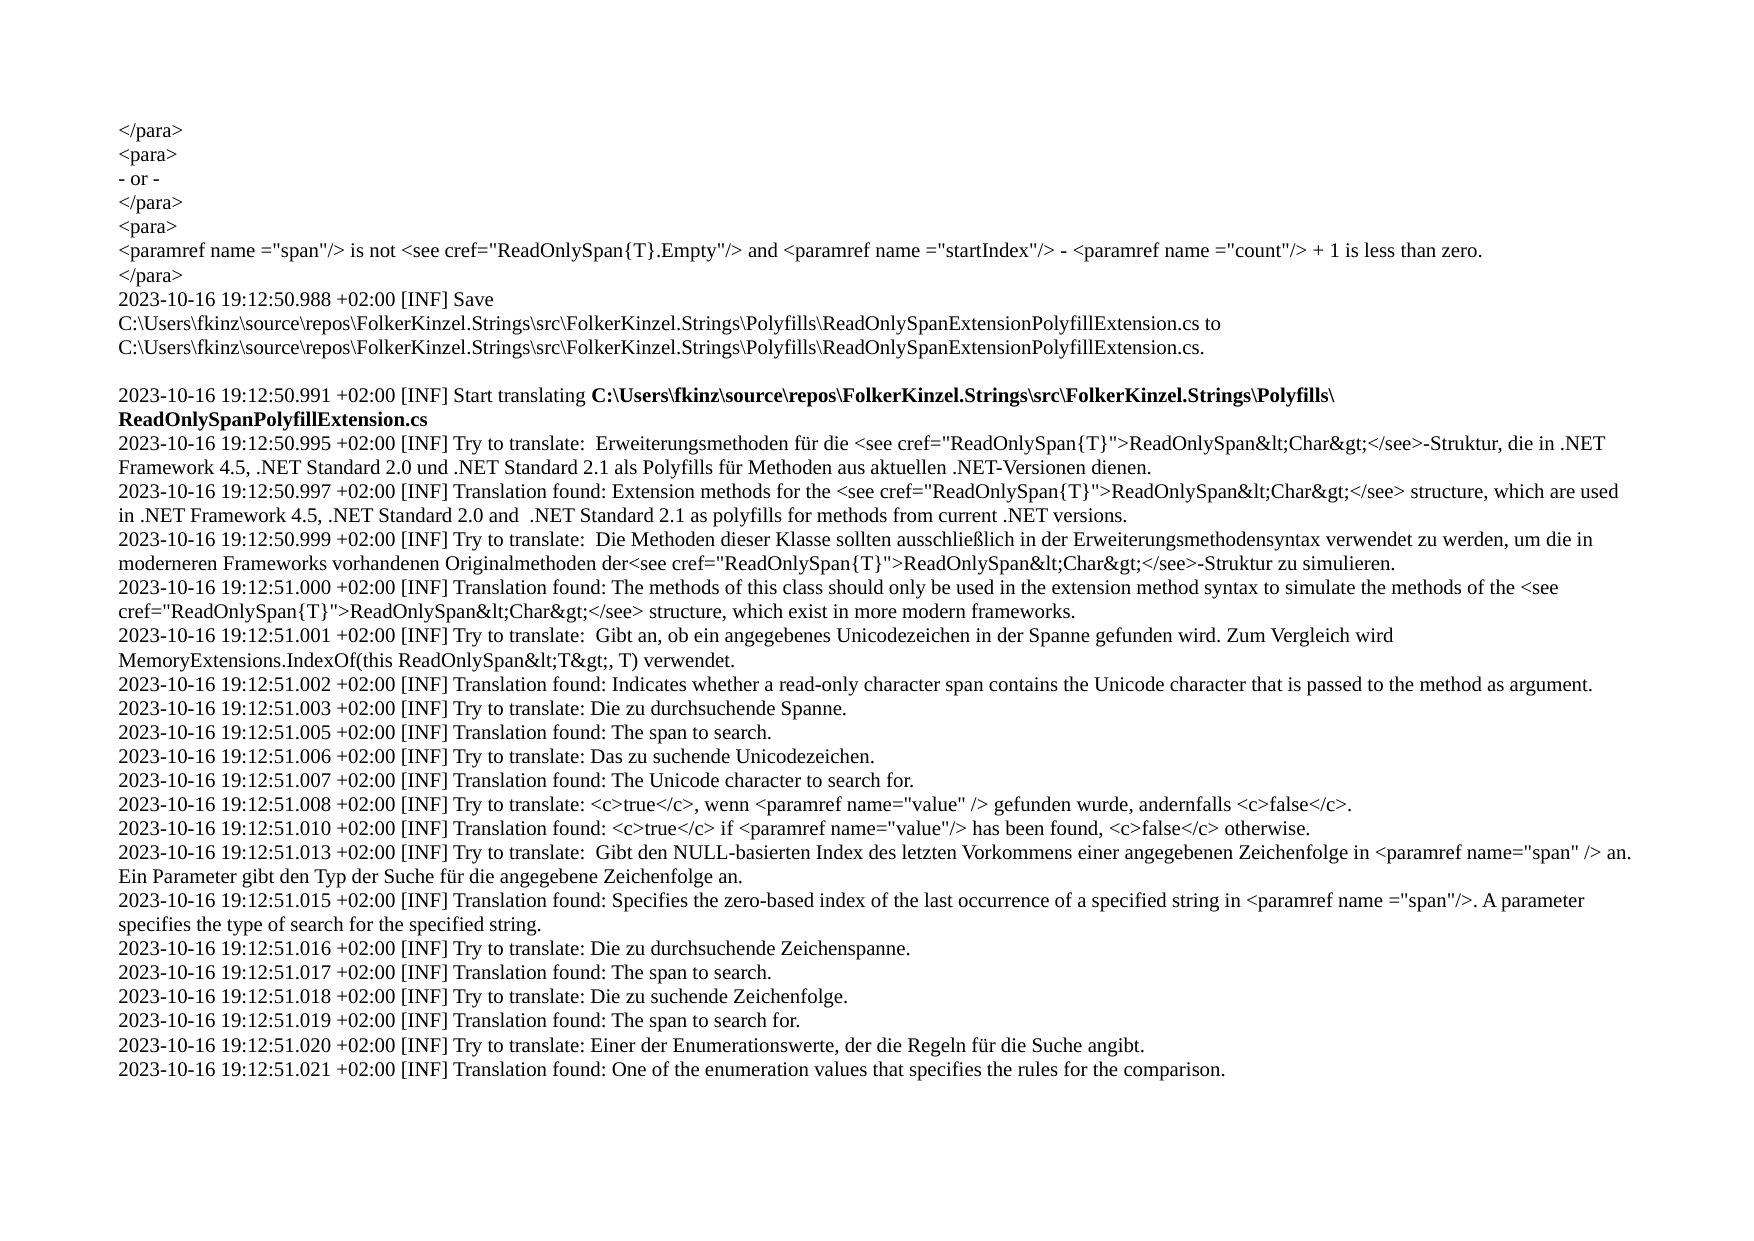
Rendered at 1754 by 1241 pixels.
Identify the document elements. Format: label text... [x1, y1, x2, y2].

text 2023-10-16 19:12:51.006 +02:00 [INF] Try to translate: Das zu suchende Unicodezeichen. [118, 744, 1636, 768]
text </para> <para> - or - </para> <para> <paramref name ="span"/> is not <see cref="ReadOnlySpan{T}.Empty"/> and <paramref name ="startIndex"/> - <paramref name ="count"/> + 1 is less than zero. </para> [118, 118, 1636, 287]
text 2023-10-16 19:12:50.991 +02:00 [INF] Start translating C:\Users\fkinz\source\repos\FolkerKinzel.Strings\src\FolkerKinzel.Strings\Polyfills\ReadOnlySpanPolyfillExtension.cs [118, 383, 1636, 431]
text 2023-10-16 19:12:50.997 +02:00 [INF] Translation found: Extension methods for the <see cref="ReadOnlySpan{T}">ReadOnlySpan&lt;Char&gt;</see> structure, which are used in .NET Framework 4.5, .NET Standard 2.0 and .NET Standard 2.1 as polyfills for methods from current .NET versions. [118, 479, 1636, 527]
text 2023-10-16 19:12:51.016 +02:00 [INF] Try to translate: Die zu durchsuchende Zeichenspanne. [118, 936, 1636, 960]
text 2023-10-16 19:12:50.999 +02:00 [INF] Try to translate: Die Methoden dieser Klasse sollten ausschließlich in der Erweiterungsmethodensyntax verwendet zu werden, um die in moderneren Frameworks vorhandenen Originalmethoden der<see cref="ReadOnlySpan{T}">ReadOnlySpan&lt;Char&gt;</see>-Struktur zu simulieren. [118, 527, 1636, 575]
text 2023-10-16 19:12:51.021 +02:00 [INF] Translation found: One of the enumeration values that specifies the rules for the comparison. [118, 1057, 1636, 1081]
text 2023-10-16 19:12:50.988 +02:00 [INF] Save C:\Users\fkinz\source\repos\FolkerKinzel.Strings\src\FolkerKinzel.Strings\Polyfills\ReadOnlySpanExtensionPolyfillExtension.cs to C:\Users\fkinz\source\repos\FolkerKinzel.Strings\src\FolkerKinzel.Strings\Polyfills\ReadOnlySpanExtensionPolyfillExtension.cs. [118, 287, 1636, 359]
text 2023-10-16 19:12:51.007 +02:00 [INF] Translation found: The Unicode character to search for. [118, 768, 1636, 792]
text 2023-10-16 19:12:51.013 +02:00 [INF] Try to translate: Gibt den NULL-basierten Index des letzten Vorkommens einer angegebenen Zeichenfolge in <paramref name="span" /> an. Ein Parameter gibt den Typ der Suche für die angegebene Zeichenfolge an. [118, 840, 1636, 888]
text 2023-10-16 19:12:51.017 +02:00 [INF] Translation found: The span to search. [118, 960, 1636, 984]
text 2023-10-16 19:12:50.995 +02:00 [INF] Try to translate: Erweiterungsmethoden für die <see cref="ReadOnlySpan{T}">ReadOnlySpan&lt;Char&gt;</see>-Struktur, die in .NET Framework 4.5, .NET Standard 2.0 und .NET Standard 2.1 als Polyfills für Methoden aus aktuellen .NET-Versionen dienen. [118, 431, 1636, 479]
text 2023-10-16 19:12:51.019 +02:00 [INF] Translation found: The span to search for. [118, 1008, 1636, 1032]
text 2023-10-16 19:12:51.001 +02:00 [INF] Try to translate: Gibt an, ob ein angegebenes Unicodezeichen in der Spanne gefunden wird. Zum Vergleich wird MemoryExtensions.IndexOf(this ReadOnlySpan&lt;T&gt;, T) verwendet. [118, 623, 1636, 672]
text 2023-10-16 19:12:51.018 +02:00 [INF] Try to translate: Die zu suchende Zeichenfolge. [118, 984, 1636, 1008]
text 2023-10-16 19:12:51.002 +02:00 [INF] Translation found: Indicates whether a read-only character span contains the Unicode character that is passed to the method as argument. [118, 672, 1636, 696]
text 2023-10-16 19:12:51.020 +02:00 [INF] Try to translate: Einer der Enumerationswerte, der die Regeln für die Suche angibt. [118, 1032, 1636, 1057]
text 2023-10-16 19:12:51.003 +02:00 [INF] Try to translate: Die zu durchsuchende Spanne. [118, 696, 1636, 720]
text 2023-10-16 19:12:51.000 +02:00 [INF] Translation found: The methods of this class should only be used in the extension method syntax to simulate the methods of the <see cref="ReadOnlySpan{T}">ReadOnlySpan&lt;Char&gt;</see> structure, which exist in more modern frameworks. [118, 575, 1636, 623]
text 2023-10-16 19:12:51.008 +02:00 [INF] Try to translate: <c>true</c>, wenn <paramref name="value" /> gefunden wurde, andernfalls <c>false</c>. [118, 792, 1636, 816]
text 2023-10-16 19:12:51.015 +02:00 [INF] Translation found: Specifies the zero-based index of the last occurrence of a specified string in <paramref name ="span"/>. A parameter specifies the type of search for the specified string. [118, 888, 1636, 936]
text 2023-10-16 19:12:51.005 +02:00 [INF] Translation found: The span to search. [118, 720, 1636, 744]
text 2023-10-16 19:12:51.010 +02:00 [INF] Translation found: <c>true</c> if <paramref name="value"/> has been found, <c>false</c> otherwise. [118, 816, 1636, 840]
